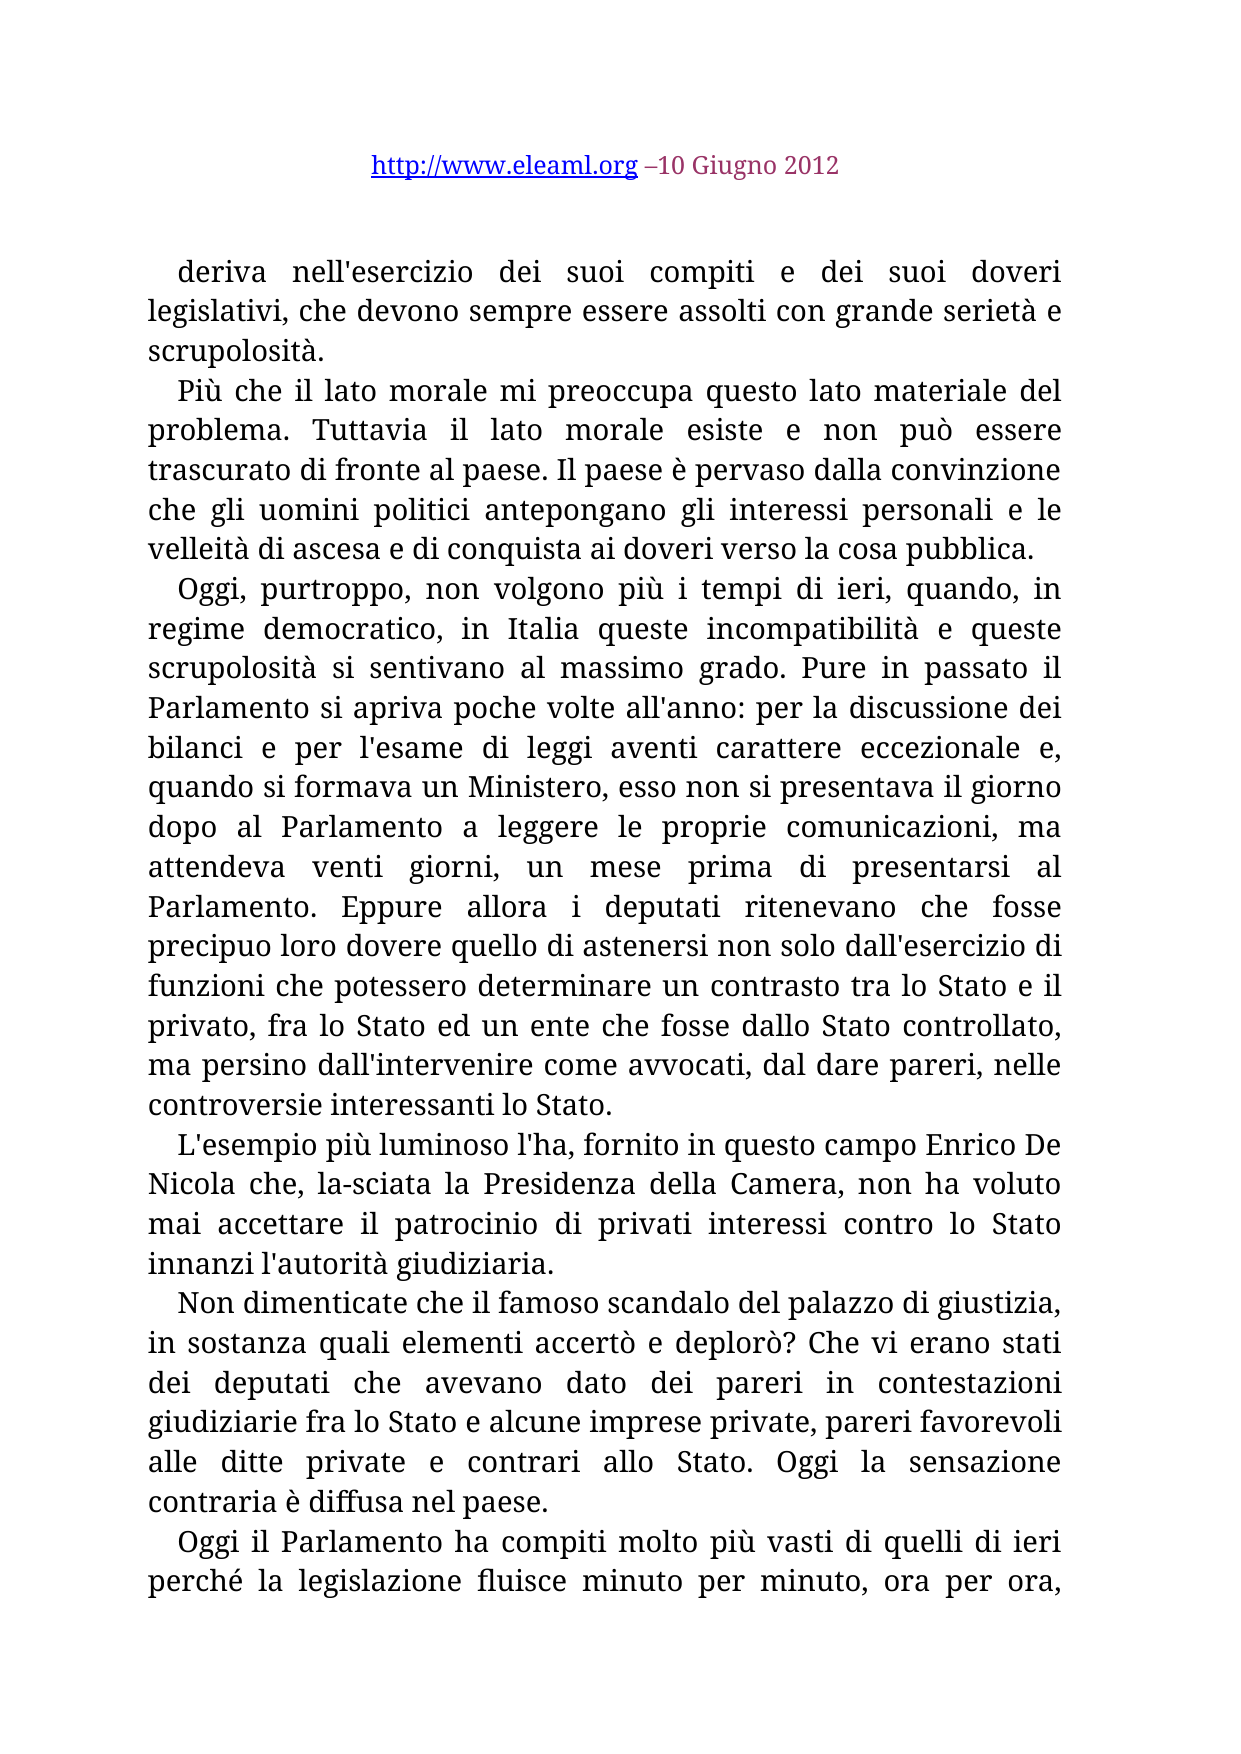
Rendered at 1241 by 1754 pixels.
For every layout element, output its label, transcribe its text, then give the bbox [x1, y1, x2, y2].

text Oggi, purtroppo, non volgono più i tempi di ieri, quando, in regime democratico, in Italia queste incompatibilità e queste scrupolosità si sentivano al massimo grado. Pure in passato il Parlamento si apriva poche volte all'anno: per la discussione dei bilanci e per l'esame di leggi aventi carattere eccezionale e, quando si formava un Ministero, esso non si presentava il giorno dopo al Parlamento a leggere le proprie comunicazioni, ma attendeva venti giorni, un mese prima di presentarsi al Parlamento. Eppure allora i deputati ritenevano che fosse precipuo loro dovere quello di astenersi non solo dall'esercizio di funzioni che potessero determinare un contrasto tra lo Stato e il privato, fra lo Stato ed un ente che fosse dallo Stato controllato, ma persino dall'intervenire come avvocati, dal dare pareri, nelle controversie interessanti lo Stato. [148, 568, 1063, 1124]
text Più che il lato morale mi preoccupa questo lato materiale del problema. Tuttavia il lato morale esiste e non può essere trascurato di fronte al paese. Il paese è pervaso dalla convinzione che gli uomini politici antepongano gli interessi personali e le velleità di ascesa e di conquista ai doveri verso la cosa pubblica. [148, 370, 1063, 568]
text Oggi il Parlamento ha compiti molto più vasti di quelli di ieri perché la legislazione fluisce minuto per minuto, ora per ora, [148, 1521, 1063, 1600]
text L'esempio più luminoso l'ha, fornito in questo campo Enrico De Nicola che, la-sciata la Presidenza della Camera, non ha voluto mai accettare il patrocinio di privati interessi contro lo Stato innanzi l'autorità giudiziaria. [148, 1124, 1063, 1283]
text deriva nell'esercizio dei suoi compiti e dei suoi doveri legislativi, che devono sempre essere assolti con grande serietà e scrupolosità. [148, 251, 1063, 370]
text Non dimenticate che il famoso scandalo del palazzo di giustizia, in sostanza quali elementi accertò e deplorò? Che vi erano stati dei deputati che avevano dato dei pareri in contestazioni giudiziarie fra lo Stato e alcune imprese private, pareri favorevoli alle ditte private e contrari allo Stato. Oggi la sensazione contraria è diffusa nel paese. [148, 1283, 1063, 1521]
